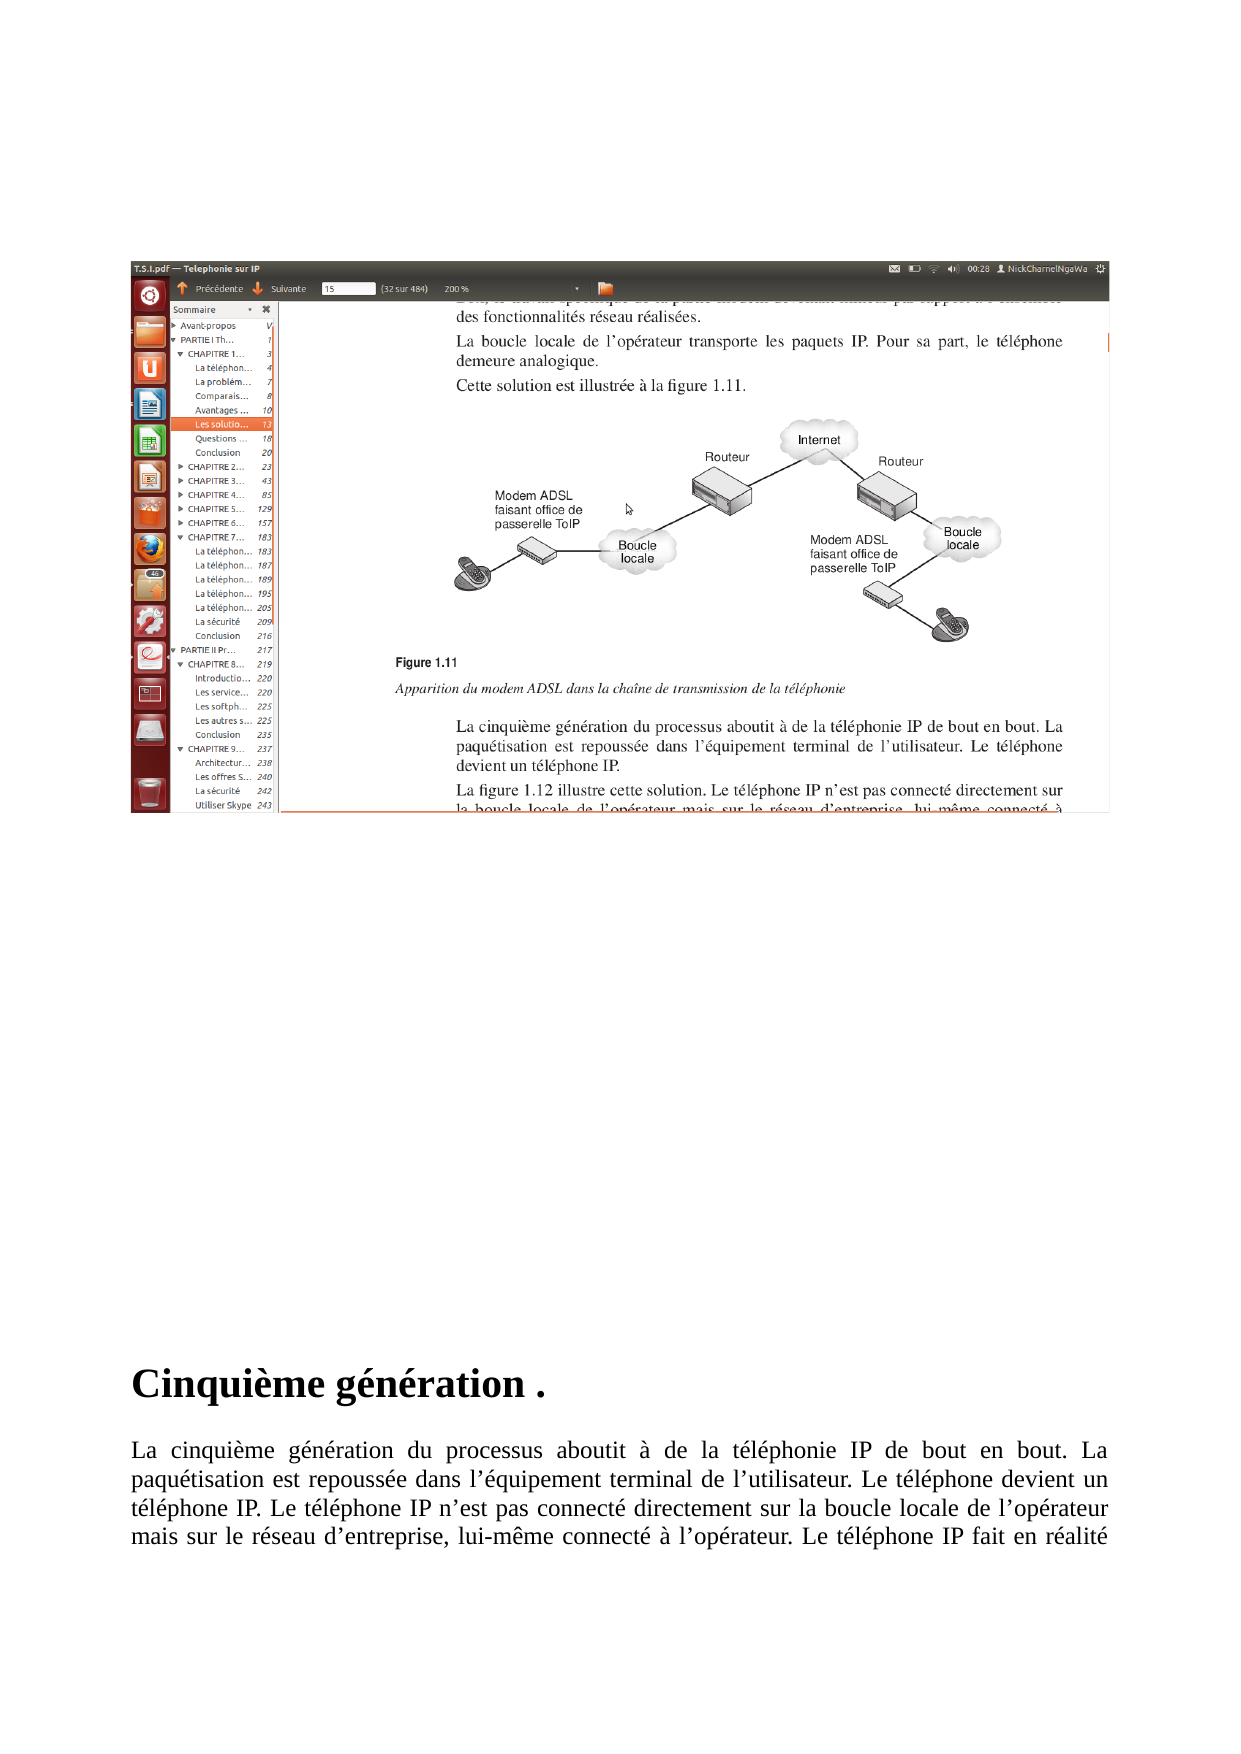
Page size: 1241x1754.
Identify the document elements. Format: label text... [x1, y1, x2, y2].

text Cinquième génération . [131, 1358, 1109, 1406]
text La cinquième génération du processus aboutit à de la téléphonie IP de bout en bout. La paquétisation est repoussée dans l’équipement terminal de l’utilisateur. Le téléphone devient un téléphone IP. Le téléphone IP n’est pas connecté directement sur la boucle locale de l’opérateur mais sur le réseau d’entreprise, lui-même connecté à l’opérateur. Le téléphone IP fait en réalité [131, 1435, 1109, 1550]
picture [130, 261, 1110, 813]
